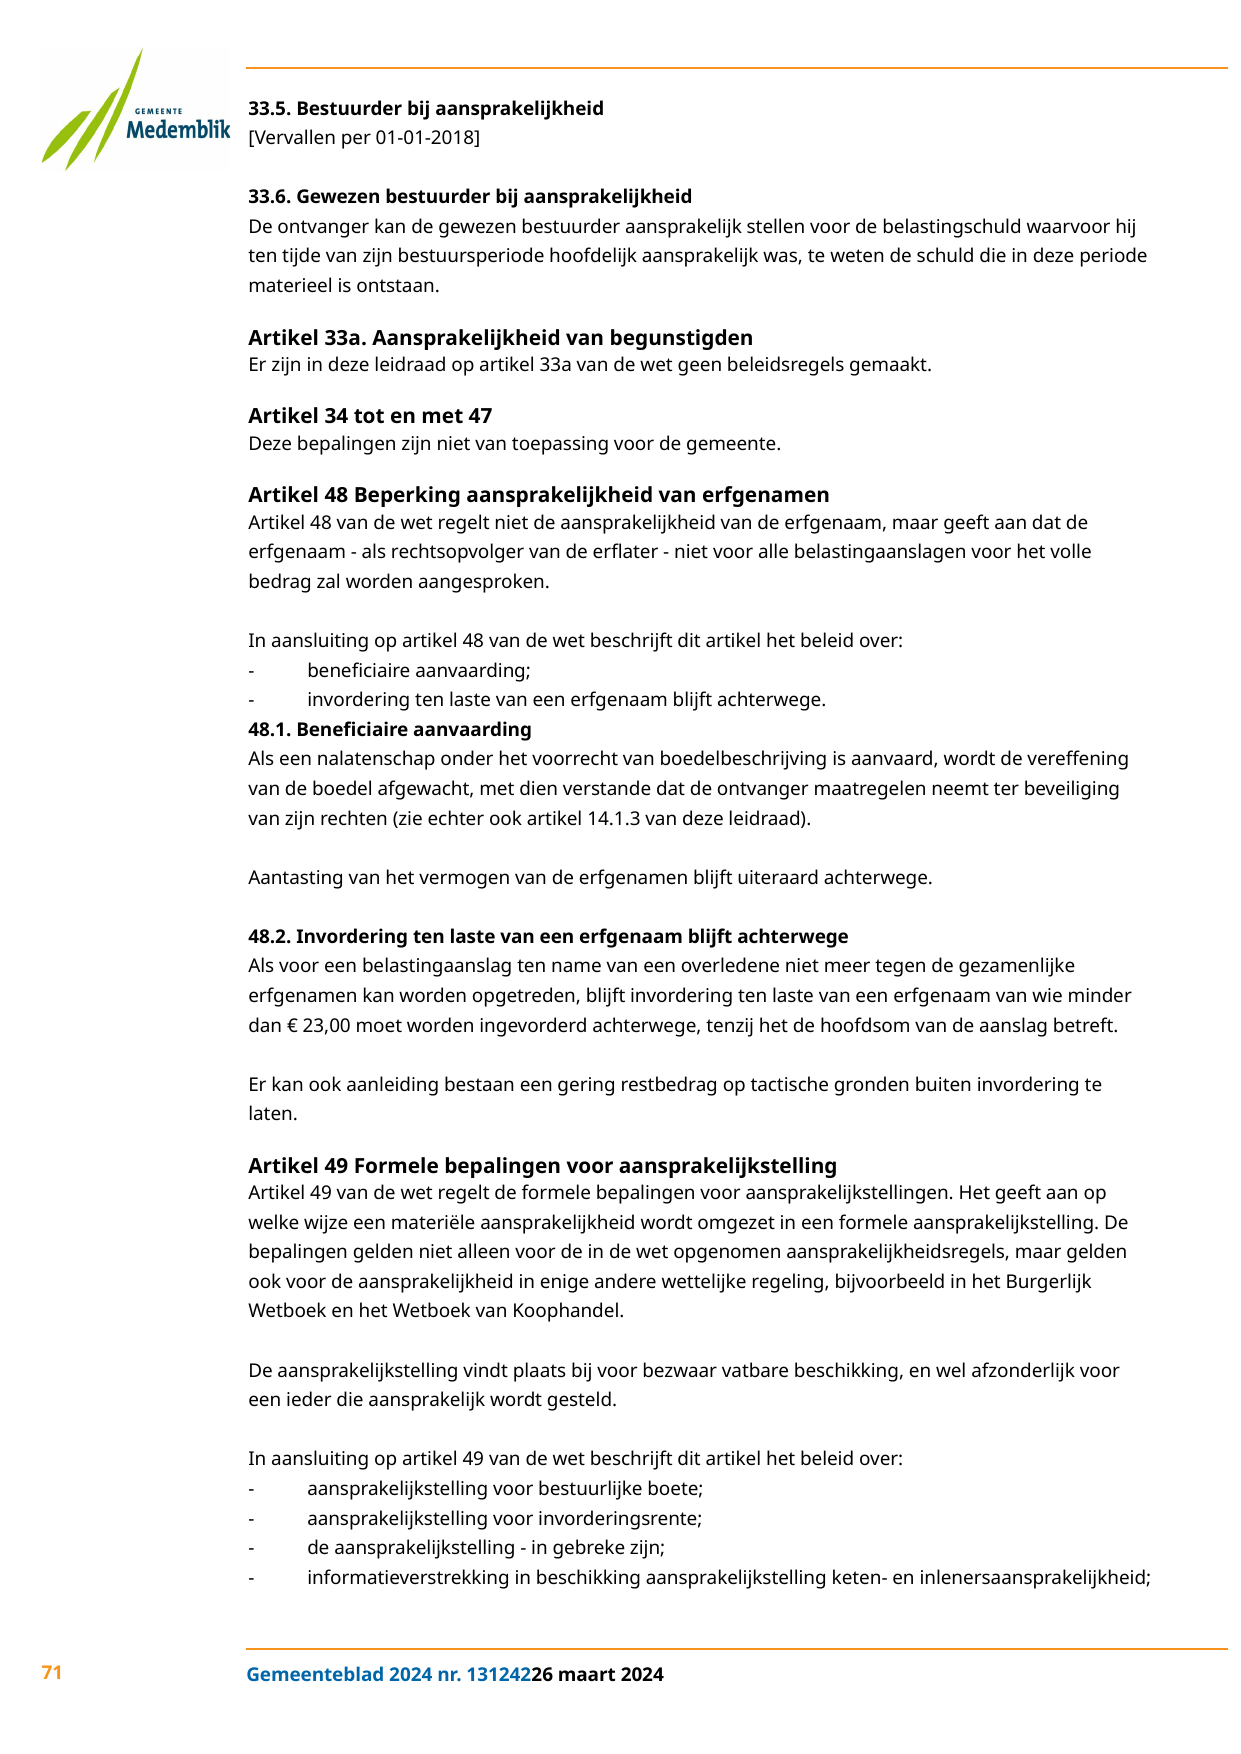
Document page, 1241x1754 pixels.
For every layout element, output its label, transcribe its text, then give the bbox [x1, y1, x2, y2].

text Artikel 34 tot en met 47 [248, 402, 1152, 430]
list aansprakelijkstelling voor bestuurlijke boete; [248, 1475, 1152, 1501]
text Artikel 49 Formele bepalingen voor aansprakelijkstelling [248, 1151, 1152, 1179]
text In aansluiting op artikel 49 van de wet beschrijft dit artikel het beleid over: [248, 1446, 1152, 1471]
list de aansprakelijkstelling - in gebreke zijn; [248, 1534, 1152, 1560]
text De aansprakelijkstelling vindt plaats bij voor bezwaar vatbare beschikking, en wel afzonderlijk voor een ieder die aansprakelijk wordt gesteld. [248, 1357, 1152, 1412]
list beneficiaire aanvaarding; [248, 657, 1152, 682]
text 33.5. Bestuurder bij aansprakelijkheid [248, 95, 1152, 121]
text De ontvanger kan de gewezen bestuurder aansprakelijk stellen voor de belastingschuld waarvoor hij ten tijde van zijn bestuursperiode hoofdelijk aansprakelijk was, te weten de schuld die in deze periode materieel is ontstaan. [248, 213, 1152, 298]
list aansprakelijkstelling voor invorderingsrente; [248, 1505, 1152, 1531]
text [Vervallen per 01-01-2018] [248, 124, 1152, 150]
text Deze bepalingen zijn niet van toepassing voor de gemeente. [248, 430, 1152, 456]
text 33.6. Gewezen bestuurder bij aansprakelijkheid [248, 183, 1152, 209]
text Artikel 33a. Aansprakelijkheid van begunstigden [248, 323, 1152, 351]
text In aansluiting op artikel 48 van de wet beschrijft dit artikel het beleid over: [248, 627, 1152, 653]
list invordering ten laste van een erfgenaam blijft achterwege. [248, 686, 1152, 712]
picture [41, 47, 231, 172]
text Aantasting van het vermogen van de erfgenamen blijft uiteraard achterwege. [248, 864, 1152, 889]
text Als voor een belastingaanslag ten name van een overledene niet meer tegen de gezamenlijke erfgenamen kan worden opgetreden, blijft invordering ten laste van een erfgenaam van wie minder dan € 23,00 moet worden ingevorderd achterwege, tenzij het de hoofdsom van de aanslag betreft. [248, 953, 1152, 1037]
text 48.1. Beneficiaire aanvaarding [248, 716, 1152, 742]
text Artikel 48 Beperking aansprakelijkheid van erfgenamen [248, 480, 1152, 509]
list informatieverstrekking in beschikking aansprakelijkstelling keten- en inlenersaansprakelijkheid; [248, 1564, 1152, 1590]
text Artikel 48 van de wet regelt niet de aansprakelijkheid van de erfgenaam, maar geeft aan dat de erfgenaam - als rechtsopvolger van de erflater - niet voor alle belastingaanslagen voor het volle bedrag zal worden aangesproken. [248, 509, 1152, 594]
text Als een nalatenschap onder het voorrecht van boedelbeschrijving is aanvaard, wordt de vereffening van de boedel afgewacht, met dien verstande dat de ontvanger maatregelen neemt ter beveiliging van zijn rechten (zie echter ook artikel 14.1.3 van deze leidraad). [248, 746, 1152, 830]
text Artikel 49 van de wet regelt de formele bepalingen voor aansprakelijkstellingen. Het geeft aan op welke wijze een materiële aansprakelijkheid wordt omgezet in een formele aansprakelijkstelling. De bepalingen gelden niet alleen voor de in de wet opgenomen aansprakelijkheidsregels, maar gelden ook voor de aansprakelijkheid in enige andere wettelijke regeling, bijvoorbeeld in het Burgerlijk Wetboek en het Wetboek van Koophandel. [248, 1179, 1152, 1323]
text 48.2. Invordering ten laste van een erfgenaam blijft achterwege [248, 923, 1152, 949]
text Er kan ook aanleiding bestaan een gering restbedrag op tactische gronden buiten invordering te laten. [248, 1071, 1152, 1126]
text Er zijn in deze leidraad op artikel 33a van de wet geen beleidsregels gemaakt. [248, 351, 1152, 377]
